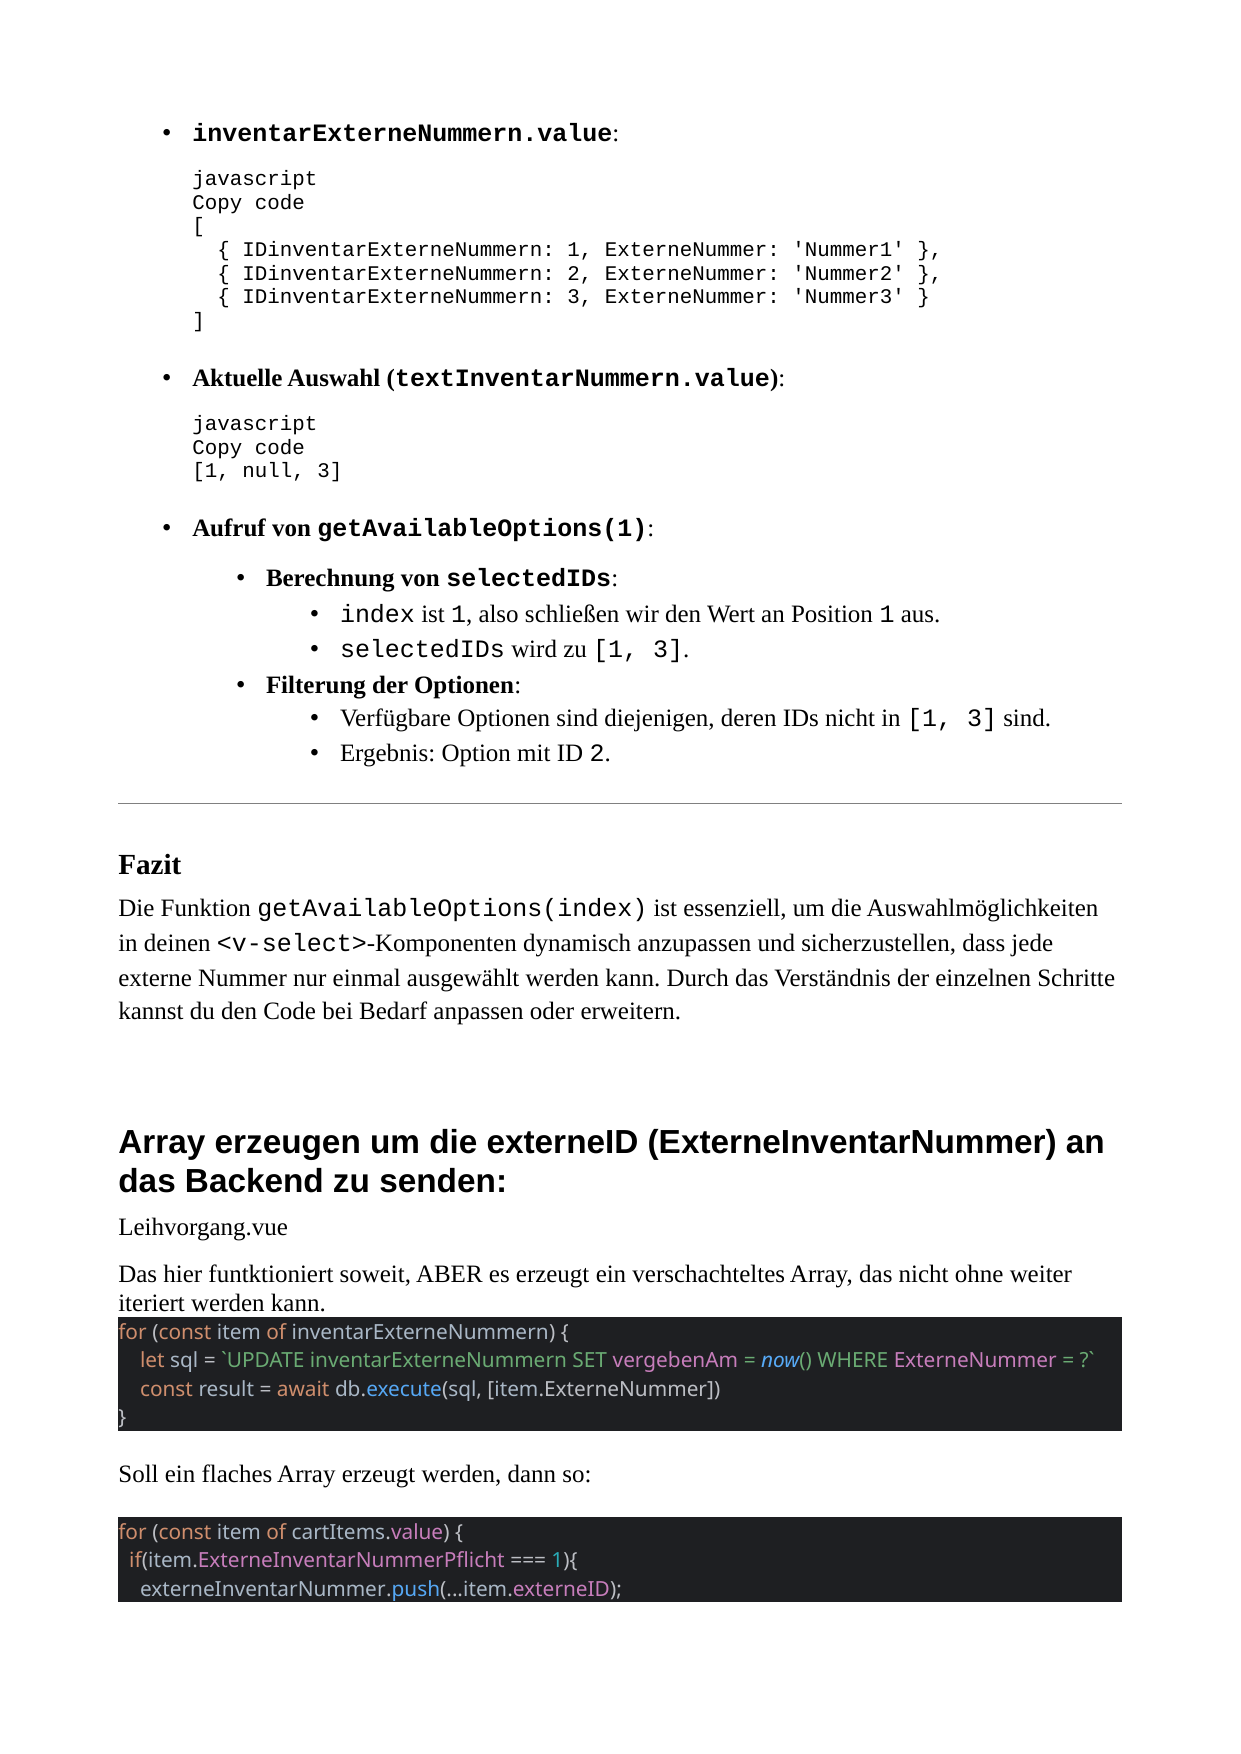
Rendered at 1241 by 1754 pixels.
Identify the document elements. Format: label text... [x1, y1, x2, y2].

list { IDinventarExterneNummern: 3, ExterneNummer: 'Nummer3' } [162, 286, 1122, 310]
text Das hier funtktioniert soweit, ABER es erzeugt ein verschachteltes Array, das nicht ohne weiter [118, 1259, 1122, 1288]
list Verfügbare Optionen sind diejenigen, deren IDs nicht in [1, 3] sind. [310, 703, 1122, 734]
list [1, null, 3] [162, 460, 1122, 484]
subtitle Fazit [118, 847, 1122, 881]
list { IDinventarExterneNummern: 2, ExterneNummer: 'Nummer2' }, [162, 263, 1122, 286]
list Ergebnis: Option mit ID 2. [310, 738, 1122, 769]
list selectedIDs wird zu [1, 3]. [310, 634, 1122, 665]
text Die Funktion getAvailableOptions(index) ist essenziell, um die Auswahlmöglichkeiten in deinen <v-select>-Komponenten dynamisch anzupassen und sicherzustellen, dass jede externe Nummer nur einmal ausgewählt werden kann. Durch das Verständnis der einzelnen Schritte kannst du den Code bei Bedarf anpassen oder erweitern. [118, 893, 1122, 1025]
list Copy code [162, 437, 1122, 460]
list index ist 1, also schließen wir den Wert an Position 1 aus. [310, 599, 1122, 630]
text for (const item of inventarExterneNummern) { let sql = `UPDATE inventarExterneNummern SET vergebenAm = now() WHERE ExterneNummer = ?` const result = await db.execute(sql, [item.ExterneNummer]) } [118, 1317, 1122, 1431]
text Leihvorgang.vue [118, 1212, 1122, 1240]
list inventarExterneNummern.value: [162, 118, 1122, 149]
list Aufruf von getAvailableOptions(1): [162, 513, 1122, 544]
list [ [162, 215, 1122, 239]
list ] [162, 310, 1122, 334]
list Filterung der Optionen: [236, 670, 1122, 698]
text for (const item of cartItems.value) { if(item.ExterneInventarNummerPflicht === 1){ externeInventarNummer.push(...item.externeID); [118, 1517, 1122, 1602]
list javascript [162, 168, 1122, 192]
list Aktuelle Auswahl (textInventarNummern.value): [162, 363, 1122, 394]
list Copy code [162, 192, 1122, 215]
list javascript [162, 413, 1122, 437]
subtitle Array erzeugen um die externeID (ExterneInventarNummer) an das Backend zu senden: [118, 1122, 1122, 1199]
list Berechnung von selectedIDs: [236, 563, 1122, 594]
list { IDinventarExterneNummern: 1, ExterneNummer: 'Nummer1' }, [162, 239, 1122, 263]
text iteriert werden kann. [118, 1288, 1122, 1317]
text Soll ein flaches Array erzeugt werden, dann so: [118, 1459, 1122, 1488]
